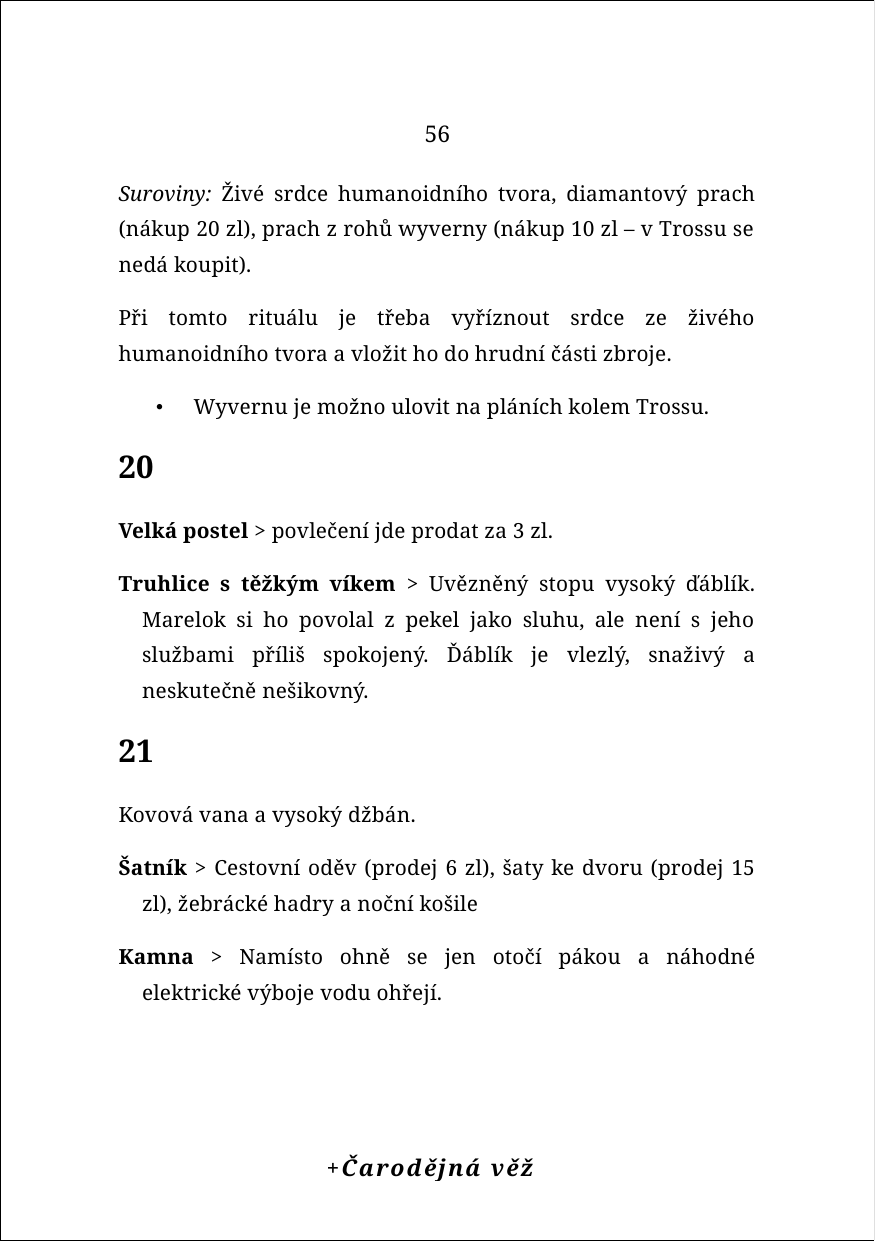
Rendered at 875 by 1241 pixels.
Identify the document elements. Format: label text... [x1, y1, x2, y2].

text Šatník > Cestovní oděv (prodej 6 zl), šaty ke dvoru (prodej 15 zl), žebrácké hadry a noční košile [118, 853, 756, 917]
text 21 [118, 729, 756, 772]
text Kamna > Namísto ohně se jen otočí pákou a náhodné elektrické výboje vodu ohřejí. [118, 942, 756, 1006]
list Wyvernu je možno ulovit na pláních kolem Trossu. [156, 392, 756, 420]
text 20 [118, 445, 756, 488]
text Při tomto rituálu je třeba vyříznout srdce ze živého humanoidního tvora a vložit ho do hrudní části zbroje. [118, 303, 756, 367]
text Kovová vana a vysoký džbán. [118, 800, 756, 828]
text Velká postel > povlečení jde prodat za 3 zl. [118, 516, 756, 544]
text Suroviny: Živé srdce humanoidního tvora, diamantový prach (nákup 20 zl), prach z rohů wyverny (nákup 10 zl – v Trossu se nedá koupit). [118, 179, 756, 278]
text Truhlice s těžkým víkem > Uvězněný stopu vysoký ďáblík. Marelok si ho povolal z pekel jako sluhu, ale není s jeho službami příliš spokojený. Ďáblík je vlezlý, snaživý a neskutečně nešikovný. [118, 569, 756, 704]
